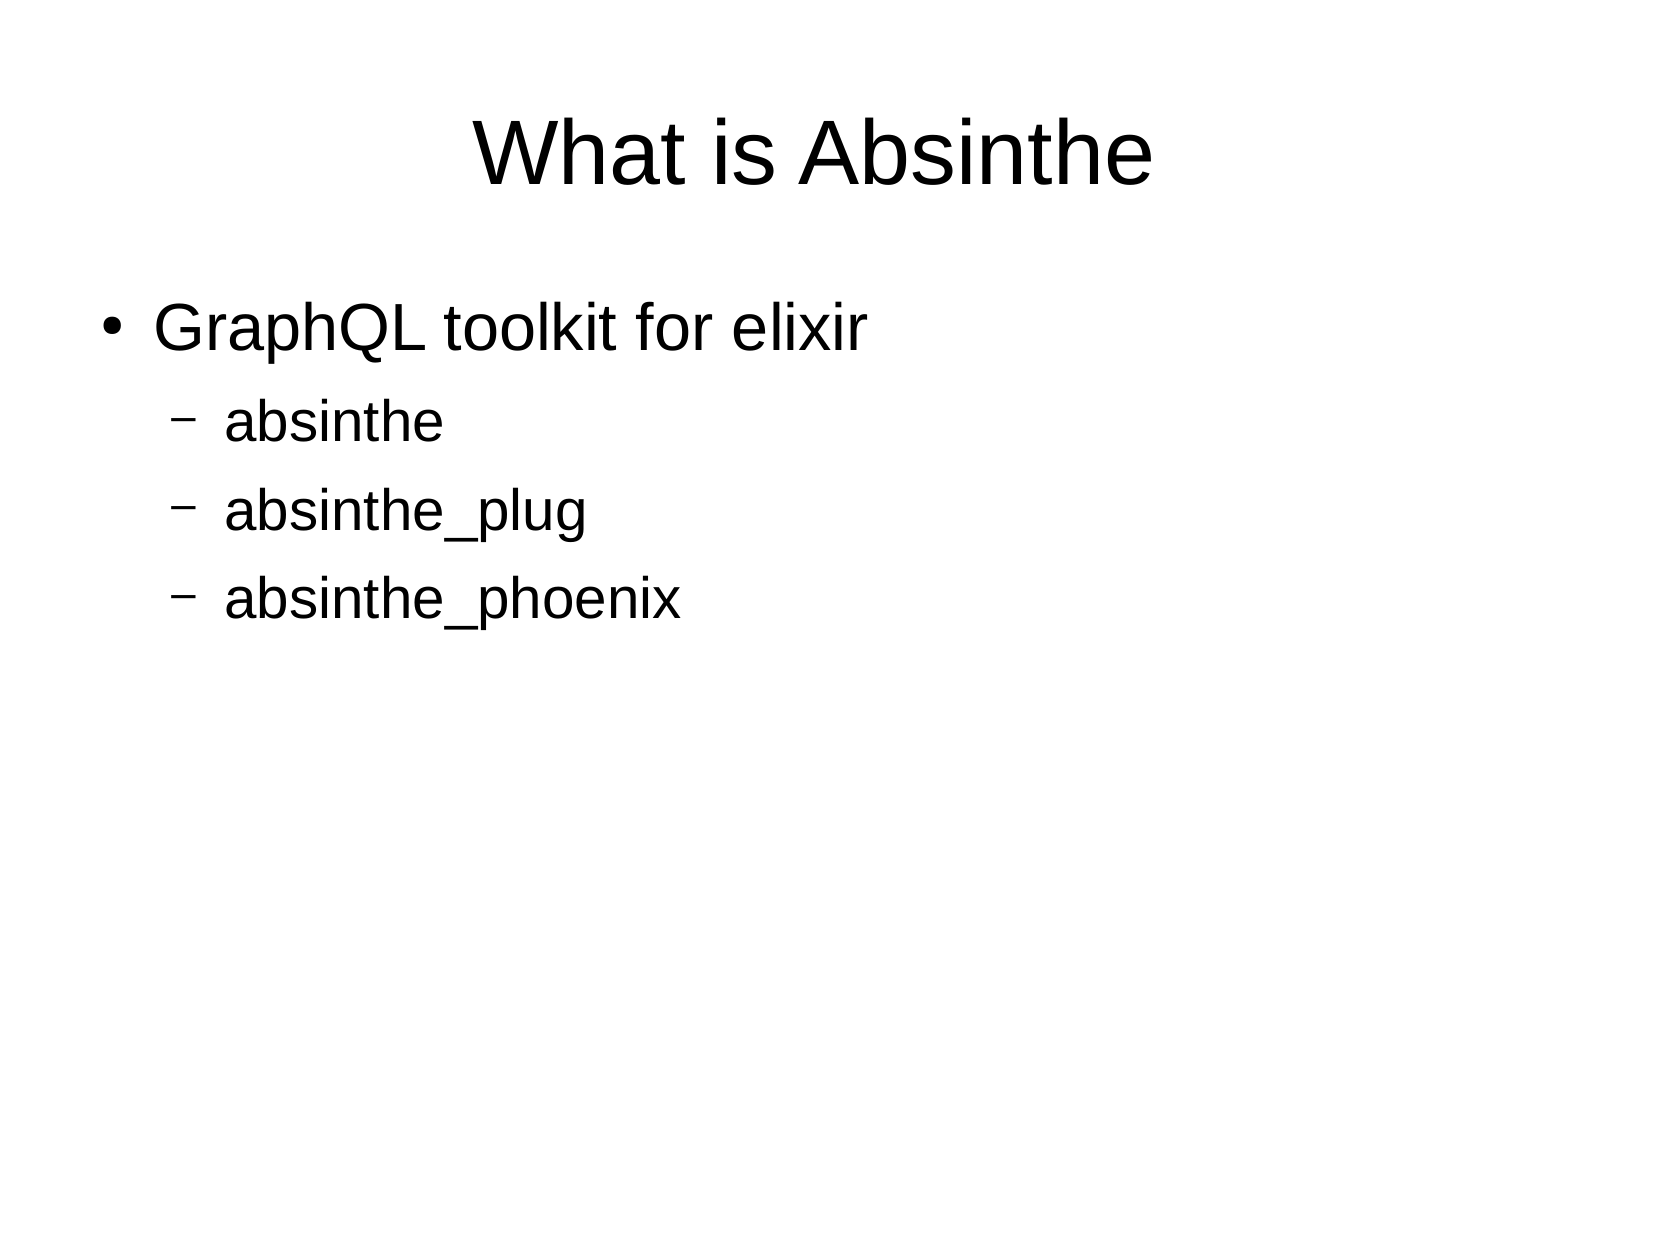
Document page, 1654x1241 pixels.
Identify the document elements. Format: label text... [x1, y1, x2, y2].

title What is Absinthe [82, 49, 1571, 257]
list GraphQL toolkit for elixir absinthe absinthe_plug absinthe_phoenix [82, 290, 1571, 1010]
